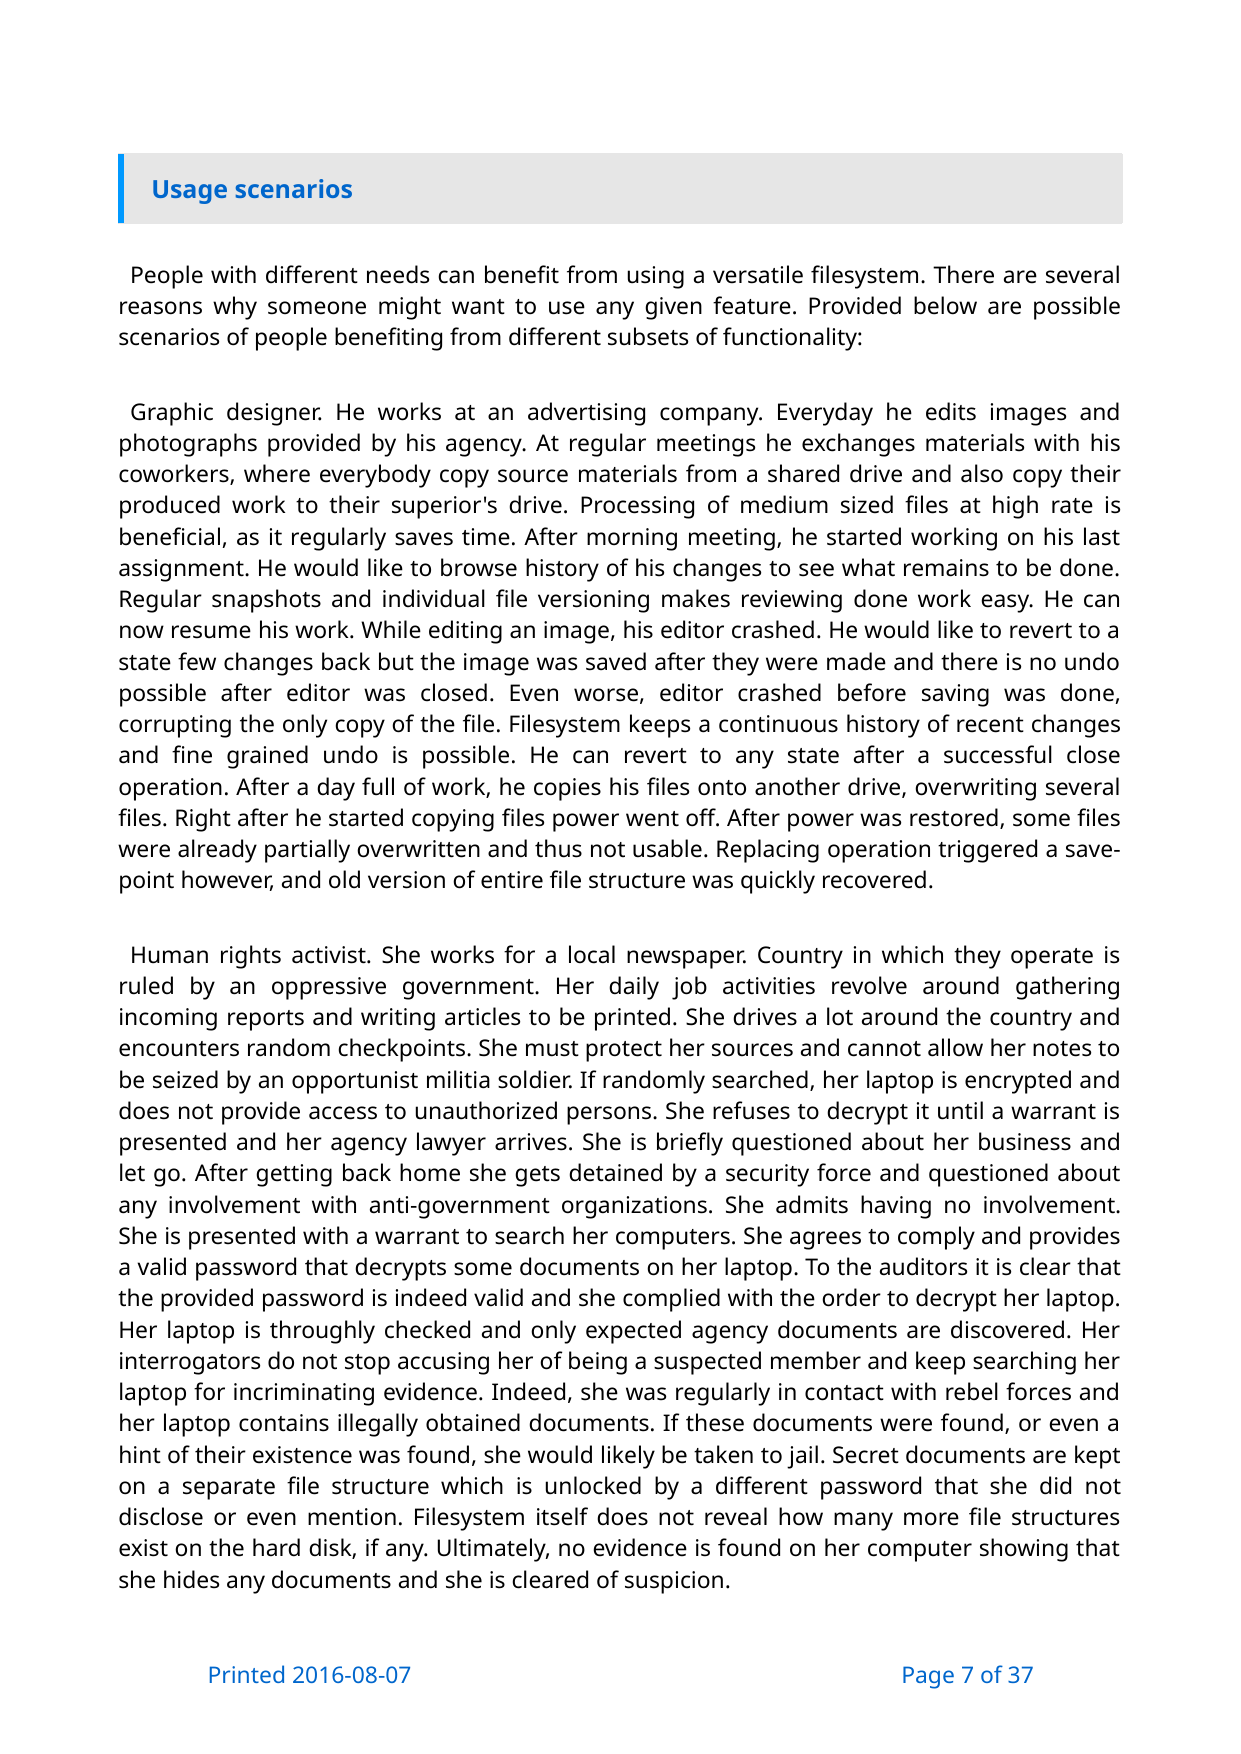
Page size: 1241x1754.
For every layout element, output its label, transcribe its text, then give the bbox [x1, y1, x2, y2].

text Graphic designer. He works at an advertising company. Everyday he edits images and photographs provided by his agency. At regular meetings he exchanges materials with his coworkers, where everybody copy source materials from a shared drive and also copy their produced work to their superior's drive. Processing of medium sized files at high rate is beneficial, as it regularly saves time. After morning meeting, he started working on his last assignment. He would like to browse history of his changes to see what remains to be done. Regular snapshots and individual file versioning makes reviewing done work easy. He can now resume his work. While editing an image, his editor crashed. He would like to revert to a state few changes back but the image was saved after they were made and there is no undo possible after editor was closed. Even worse, editor crashed before saving was done, corrupting the only copy of the file. Filesystem keeps a continuous history of recent changes and fine grained undo is possible. He can revert to any state after a successful close operation. After a day full of work, he copies his files onto another drive, overwriting several files. Right after he started copying files power went off. After power was restored, some files were already partially overwritten and thus not usable. Replacing operation triggered a save-point however, and old version of entire file structure was quickly recovered. [118, 396, 1122, 896]
text Human rights activist. She works for a local newspaper. Country in which they operate is ruled by an oppressive government. Her daily job activities revolve around gathering incoming reports and writing articles to be printed. She drives a lot around the country and encounters random checkpoints. She must protect her sources and cannot allow her notes to be seized by an opportunist militia soldier. If randomly searched, her laptop is encrypted and does not provide access to unauthorized persons. She refuses to decrypt it until a warrant is presented and her agency lawyer arrives. She is briefly questioned about her business and let go. After getting back home she gets detained by a security force and questioned about any involvement with anti-government organizations. She admits having no involvement. She is presented with a warrant to search her computers. She agrees to comply and provides a valid password that decrypts some documents on her laptop. To the auditors it is clear that the provided password is indeed valid and she complied with the order to decrypt her laptop. Her laptop is throughly checked and only expected agency documents are discovered. Her interrogators do not stop accusing her of being a suspected member and keep searching her laptop for incriminating evidence. Indeed, she was regularly in contact with rebel forces and her laptop contains illegally obtained documents. If these documents were found, or even a hint of their existence was found, she would likely be taken to jail. Secret documents are kept on a separate file structure which is unlocked by a different password that she did not disclose or even mention. Filesystem itself does not reveal how many more file structures exist on the hard disk, if any. Ultimately, no evidence is found on her computer showing that she hides any documents and she is cleared of suspicion. [118, 939, 1122, 1595]
text People with different needs can benefit from using a versatile filesystem. There are several reasons why someone might want to use any given feature. Provided below are possible scenarios of people benefiting from different subsets of functionality: [118, 259, 1122, 352]
subtitle Usage scenarios [124, 155, 1122, 223]
